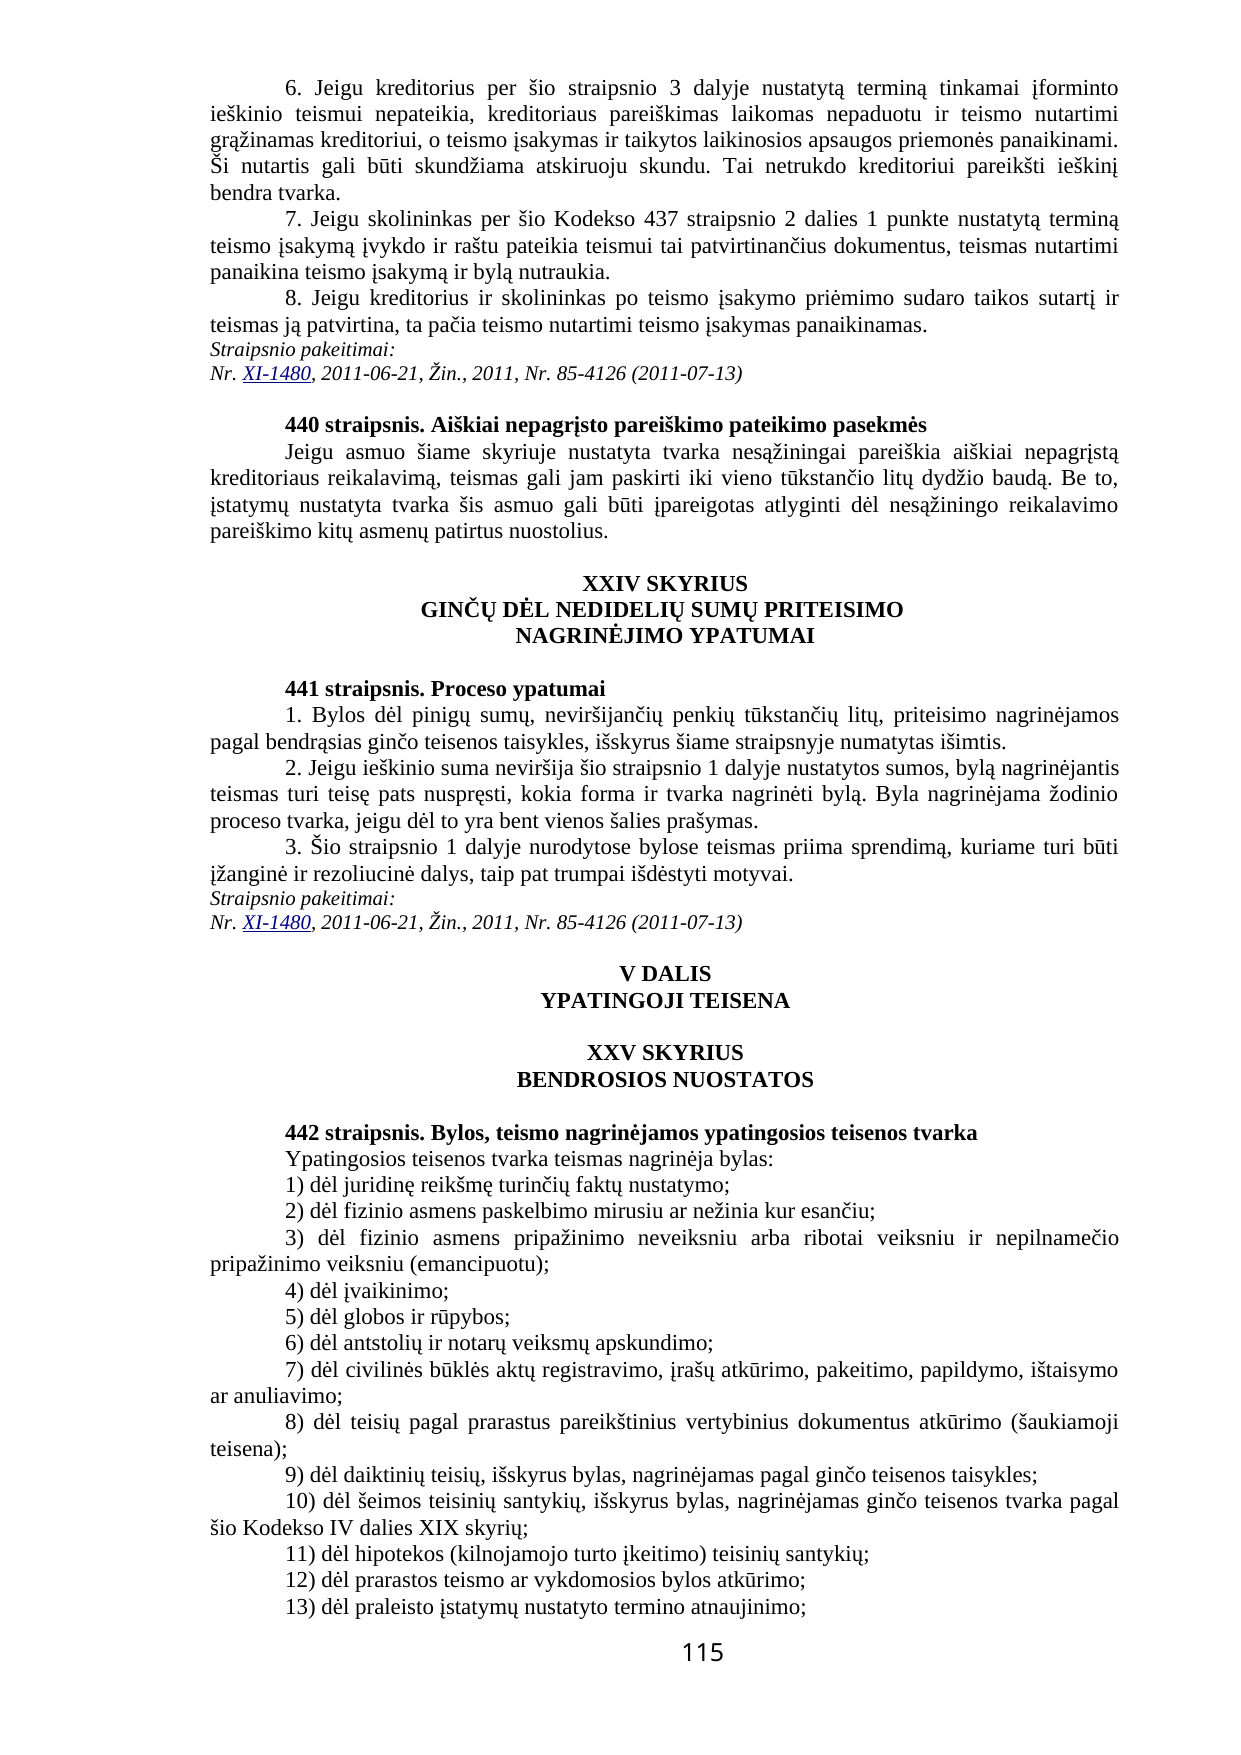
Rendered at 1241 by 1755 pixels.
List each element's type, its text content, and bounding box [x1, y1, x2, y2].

text 11) dėl hipotekos (kilnojamojo turto įkeitimo) teisinių santykių; [210, 1540, 1120, 1567]
text 9) dėl daiktinių teisių, išskyrus bylas, nagrinėjamas pagal ginčo teisenos taisykles; [210, 1461, 1120, 1487]
text Nr. XI-1480, 2011-06-21, Žin., 2011, Nr. 85-4126 (2011-07-13) [210, 910, 1120, 934]
subtitle XXV skyrius [210, 1039, 1120, 1066]
subtitle Ginčų dėl nedidelių sumų priteisimo [210, 596, 1120, 622]
subtitle V DALIS [210, 960, 1120, 987]
text 7) dėl civilinės būklės aktų registravimo, įrašų atkūrimo, pakeitimo, papildymo, ištaisymo ar anuliavimo; [210, 1356, 1120, 1408]
text Straipsnio pakeitimai: [210, 337, 1120, 361]
subtitle Bendrosios nuostatos [210, 1066, 1120, 1092]
text Jeigu asmuo šiame skyriuje nustatyta tvarka nesąžiningai pareiškia aiškiai nepagrįstą kreditoriaus reikalavimą, teismas gali jam paskirti iki vieno tūkstančio litų dydžio baudą. Be to, įstatymų nustatyta tvarka šis asmuo gali būti įpareigotas atlyginti dėl nesąžiningo reikalavimo pareiškimo kitų asmenų patirtus nuostolius. [210, 438, 1120, 543]
text Nr. XI-1480, 2011-06-21, Žin., 2011, Nr. 85-4126 (2011-07-13) [210, 361, 1120, 385]
text 12) dėl prarastos teismo ar vykdomosios bylos atkūrimo; [210, 1567, 1120, 1593]
text 7. Jeigu skolininkas per šio Kodekso 437 straipsnio 2 dalies 1 punkte nustatytą terminą teismo įsakymą įvykdo ir raštu pateikia teismui tai patvirtinančius dokumentus, teismas nutartimi panaikina teismo įsakymą ir bylą nutraukia. [210, 205, 1120, 284]
text Ypatingosios teisenos tvarka teismas nagrinėja bylas: [210, 1145, 1120, 1171]
text 442 straipsnis. Bylos, teismo nagrinėjamos ypatingosios teisenos tvarka [210, 1118, 1120, 1145]
text 1) dėl juridinę reikšmę turinčių faktų nustatymo; [210, 1171, 1120, 1198]
text 3. Šio straipsnio 1 dalyje nurodytose bylose teismas priima sprendimą, kuriame turi būti įžanginė ir rezoliucinė dalys, taip pat trumpai išdėstyti motyvai. [210, 833, 1120, 886]
text 6. Jeigu kreditorius per šio straipsnio 3 dalyje nustatytą terminą tinkamai įforminto ieškinio teismui nepateikia, kreditoriaus pareiškimas laikomas nepaduotu ir teismo nutartimi grąžinamas kreditoriui, o teismo įsakymas ir taikytos laikinosios apsaugos priemonės panaikinami. Ši nutartis gali būti skundžiama atskiruoju skundu. Tai netrukdo kreditoriui pareikšti ieškinį bendra tvarka. [210, 73, 1120, 205]
text 13) dėl praleisto įstatymų nustatyto termino atnaujinimo; [210, 1593, 1120, 1619]
text 440 straipsnis. Aiškiai nepagrįsto pareiškimo pateikimo pasekmės [210, 412, 1120, 438]
text 6) dėl antstolių ir notarų veiksmų apskundimo; [210, 1329, 1120, 1356]
text 3) dėl fizinio asmens pripažinimo neveiksniu arba ribotai veiksniu ir nepilnamečio pripažinimo veiksniu (emancipuotu); [210, 1224, 1120, 1277]
text 5) dėl globos ir rūpybos; [210, 1303, 1120, 1329]
subtitle Ypatingoji teisena [210, 987, 1120, 1013]
text 1. Bylos dėl pinigų sumų, neviršijančių penkių tūkstančių litų, priteisimo nagrinėjamos pagal bendrąsias ginčo teisenos taisykles, išskyrus šiame straipsnyje numatytas išimtis. [210, 701, 1120, 754]
text 10) dėl šeimos teisinių santykių, išskyrus bylas, nagrinėjamas ginčo teisenos tvarka pagal šio Kodekso IV dalies XIX skyrių; [210, 1487, 1120, 1540]
text 8) dėl teisių pagal prarastus pareikštinius vertybinius dokumentus atkūrimo (šaukiamoji teisena); [210, 1408, 1120, 1461]
text 2. Jeigu ieškinio suma neviršija šio straipsnio 1 dalyje nustatytos sumos, bylą nagrinėjantis teismas turi teisę pats nuspręsti, kokia forma ir tvarka nagrinėti bylą. Byla nagrinėjama žodinio proceso tvarka, jeigu dėl to yra bent vienos šalies prašymas. [210, 754, 1120, 833]
subtitle XXIV skyrius [210, 570, 1120, 596]
subtitle nagrinėjimo ypatumai [210, 622, 1120, 649]
text 4) dėl įvaikinimo; [210, 1277, 1120, 1303]
text Straipsnio pakeitimai: [210, 886, 1120, 910]
text 8. Jeigu kreditorius ir skolininkas po teismo įsakymo priėmimo sudaro taikos sutartį ir teismas ją patvirtina, ta pačia teismo nutartimi teismo įsakymas panaikinamas. [210, 284, 1120, 337]
text 441 straipsnis. Proceso ypatumai [210, 675, 1120, 701]
text 2) dėl fizinio asmens paskelbimo mirusiu ar nežinia kur esančiu; [210, 1198, 1120, 1224]
